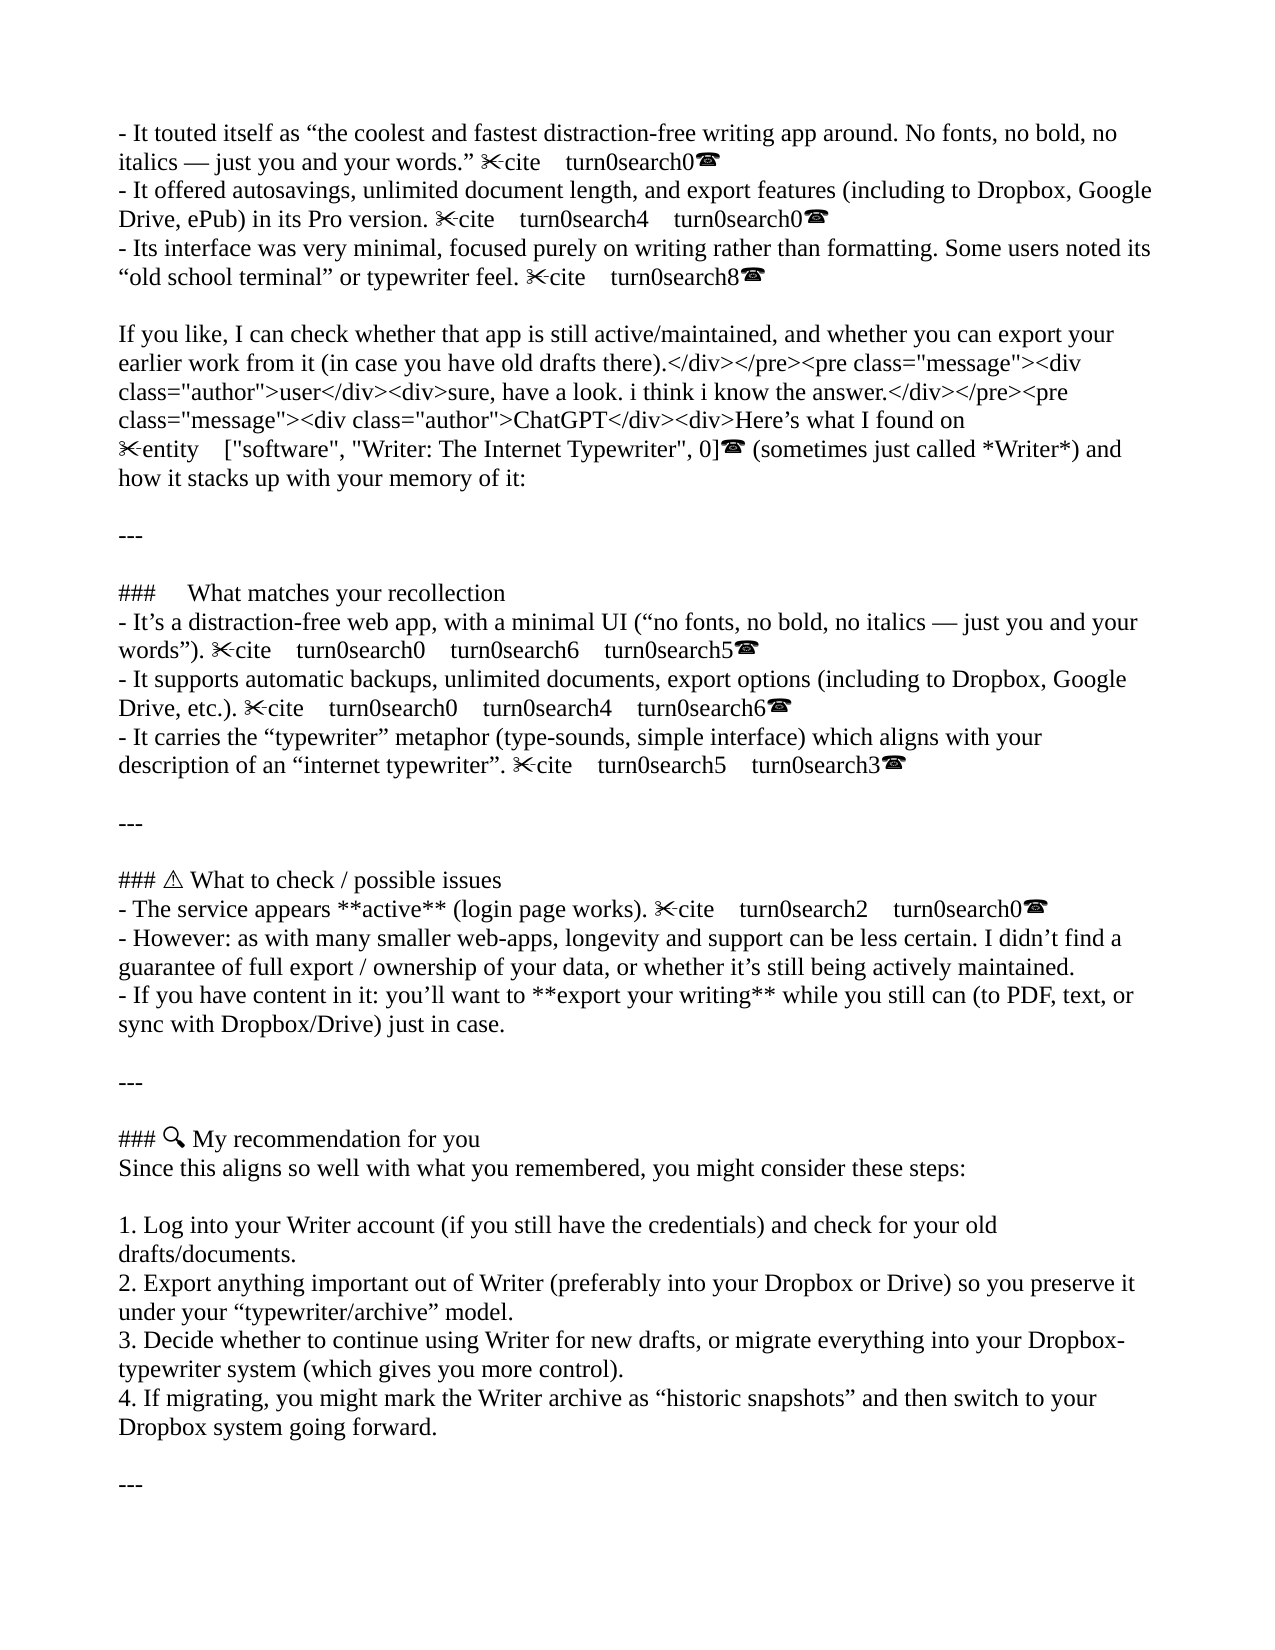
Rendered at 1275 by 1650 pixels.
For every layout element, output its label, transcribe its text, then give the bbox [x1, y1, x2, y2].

text --- [118, 1469, 1157, 1498]
text If you like, I can check whether that app is still active/maintained, and whether you can export your earlier work from it (in case you have old drafts there).</div></pre><pre class="message"><div class="author">user</div><div>sure, have a look. i think i know the answer.</div></pre><pre class="message"><div class="author">ChatGPT</div><div>Here’s what I found on entity["software", "Writer: The Internet Typewriter", 0] (sometimes just called *Writer*) and how it stacks up with your memory of it: [118, 319, 1157, 492]
text - It touted itself as “the coolest and fastest distraction-free writing app around. No fonts, no bold, no italics — just you and your words.” citeturn0search0 [118, 118, 1157, 176]
text 3. Decide whether to continue using Writer for new drafts, or migrate everything into your Dropbox-typewriter system (which gives you more control). [118, 1326, 1157, 1383]
text Since this aligns so well with what you remembered, you might consider these steps: [118, 1153, 1157, 1182]
text - It carries the “typewriter” metaphor (type-sounds, simple interface) which aligns with your description of an “internet typewriter”. citeturn0search5turn0search3 [118, 722, 1157, 779]
text - The service appears **active** (login page works). citeturn0search2turn0search0 [118, 894, 1157, 923]
text --- [118, 1067, 1157, 1096]
text - It’s a distraction-free web app, with a minimal UI (“no fonts, no bold, no italics — just you and your words”). citeturn0search0turn0search6turn0search5 [118, 607, 1157, 664]
text - It offered autosavings, unlimited document length, and export features (including to Dropbox, Google Drive, ePub) in its Pro version. citeturn0search4turn0search0 [118, 176, 1157, 233]
text 2. Export anything important out of Writer (preferably into your Dropbox or Drive) so you preserve it under your “typewriter/archive” model. [118, 1268, 1157, 1326]
text - It supports automatic backups, unlimited documents, export options (including to Dropbox, Google Drive, etc.). citeturn0search0turn0search4turn0search6 [118, 664, 1157, 722]
text ### 🔍 My recommendation for you [118, 1124, 1157, 1153]
text ### ⚠️ What to check / possible issues [118, 866, 1157, 894]
text ### ✅ What matches your recollection [118, 578, 1157, 607]
text 1. Log into your Writer account (if you still have the credentials) and check for your old drafts/documents. [118, 1211, 1157, 1268]
text --- [118, 808, 1157, 837]
text --- [118, 521, 1157, 549]
text 4. If migrating, you might mark the Writer archive as “historic snapshots” and then switch to your Dropbox system going forward. [118, 1383, 1157, 1441]
text - If you have content in it: you’ll want to **export your writing** while you still can (to PDF, text, or sync with Dropbox/Drive) just in case. [118, 981, 1157, 1038]
text - However: as with many smaller web-apps, longevity and support can be less certain. I didn’t find a guarantee of full export / ownership of your data, or whether it’s still being actively maintained. [118, 923, 1157, 981]
text - Its interface was very minimal, focused purely on writing rather than formatting. Some users noted its “old school terminal” or typewriter feel. citeturn0search8 [118, 233, 1157, 291]
